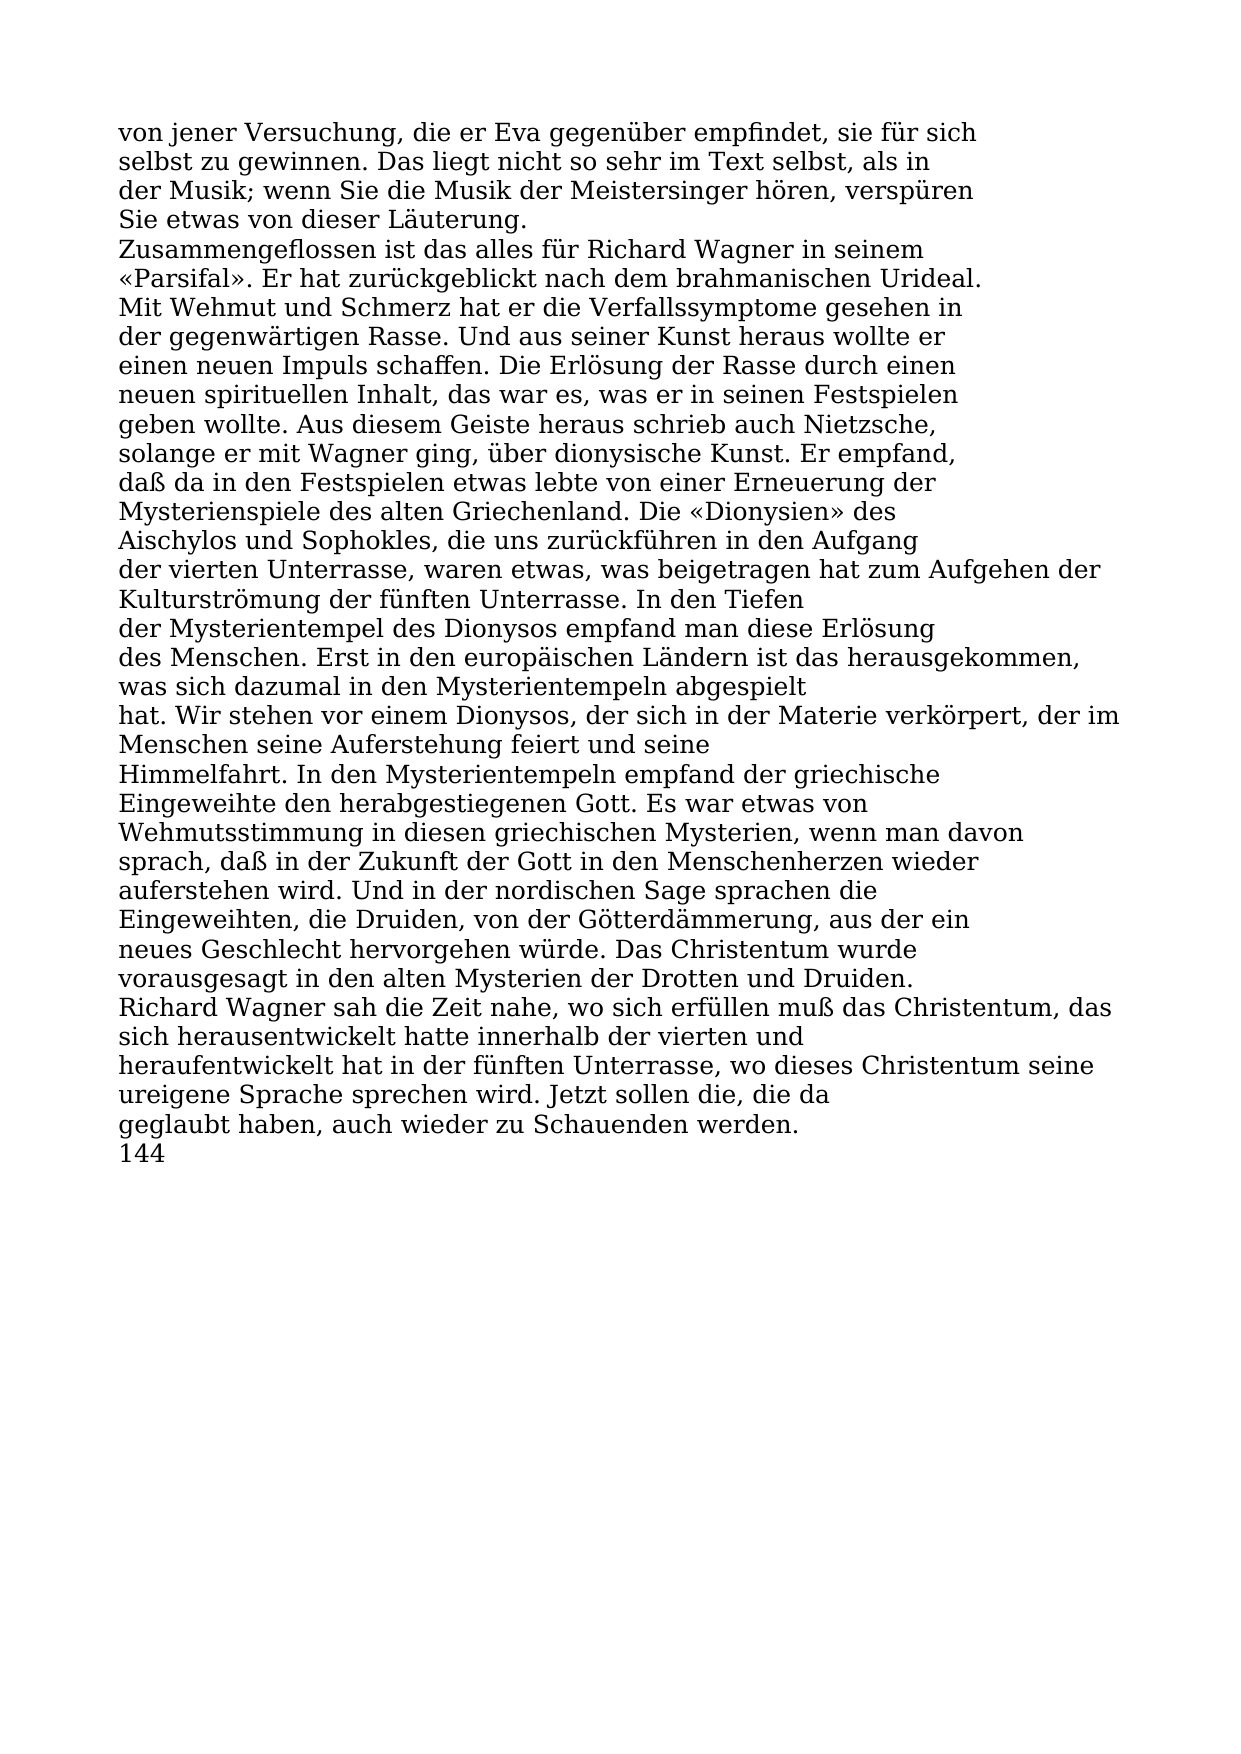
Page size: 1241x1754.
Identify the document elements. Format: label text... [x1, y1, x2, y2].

text Sie etwas von dieser Läuterung. [118, 206, 1122, 235]
text «Parsifal». Er hat zurückgeblickt nach dem brahmanischen Urideal. [118, 264, 1122, 293]
text solange er mit Wagner ging, über dionysische Kunst. Er empfand, [118, 439, 1122, 468]
text vorausgesagt in den alten Mysterien der Drotten und Druiden. [118, 964, 1122, 993]
text Mysterienspiele des alten Griechenland. Die «Dionysien» des [118, 497, 1122, 526]
text Himmelfahrt. In den Mysterientempeln empfand der griechische [118, 760, 1122, 789]
text neues Geschlecht hervorgehen würde. Das Christentum wurde [118, 935, 1122, 964]
text Zusammengeflossen ist das alles für Richard Wagner in seinem [118, 235, 1122, 264]
text von jener Versuchung, die er Eva gegenüber empfindet, sie für sich [118, 118, 1122, 147]
text der gegenwärtigen Rasse. Und aus seiner Kunst heraus wollte er [118, 322, 1122, 351]
text Eingeweihten, die Druiden, von der Götterdämmerung, aus der ein [118, 906, 1122, 935]
text neuen spirituellen Inhalt, das war es, was er in seinen Festspielen [118, 381, 1122, 410]
text selbst zu gewinnen. Das liegt nicht so sehr im Text selbst, als in [118, 147, 1122, 176]
text der Mysterientempel des Dionysos empfand man diese Erlösung [118, 614, 1122, 643]
text der vierten Unterrasse, waren etwas, was beigetragen hat zum Aufgehen der Kulturströmung der fünften Unterrasse. In den Tiefen [118, 556, 1122, 614]
text Eingeweihte den herabgestiegenen Gott. Es war etwas von Wehmutsstimmung in diesen griechischen Mysterien, wenn man davon [118, 789, 1122, 847]
text einen neuen Impuls schaffen. Die Erlösung der Rasse durch einen [118, 351, 1122, 381]
text Aischylos und Sophokles, die uns zurückführen in den Aufgang [118, 526, 1122, 556]
text daß da in den Festspielen etwas lebte von einer Erneuerung der [118, 468, 1122, 497]
text heraufentwickelt hat in der fünften Unterrasse, wo dieses Christentum seine ureigene Sprache sprechen wird. Jetzt sollen die, die da [118, 1051, 1122, 1110]
text Mit Wehmut und Schmerz hat er die Verfallssymptome gesehen in [118, 293, 1122, 322]
text geben wollte. Aus diesem Geiste heraus schrieb auch Nietzsche, [118, 410, 1122, 439]
text hat. Wir stehen vor einem Dionysos, der sich in der Materie verkörpert, der im Menschen seine Auferstehung feiert und seine [118, 701, 1122, 760]
text 144 [118, 1139, 1122, 1168]
text sprach, daß in der Zukunft der Gott in den Menschenherzen wieder auferstehen wird. Und in der nordischen Sage sprachen die [118, 847, 1122, 906]
text der Musik; wenn Sie die Musik der Meistersinger hören, verspüren [118, 176, 1122, 206]
text Richard Wagner sah die Zeit nahe, wo sich erfüllen muß das Christentum, das sich herausentwickelt hatte innerhalb der vierten und [118, 993, 1122, 1051]
text des Menschen. Erst in den europäischen Ländern ist das herausgekommen, was sich dazumal in den Mysterientempeln abgespielt [118, 643, 1122, 701]
text geglaubt haben, auch wieder zu Schauenden werden. [118, 1110, 1122, 1139]
